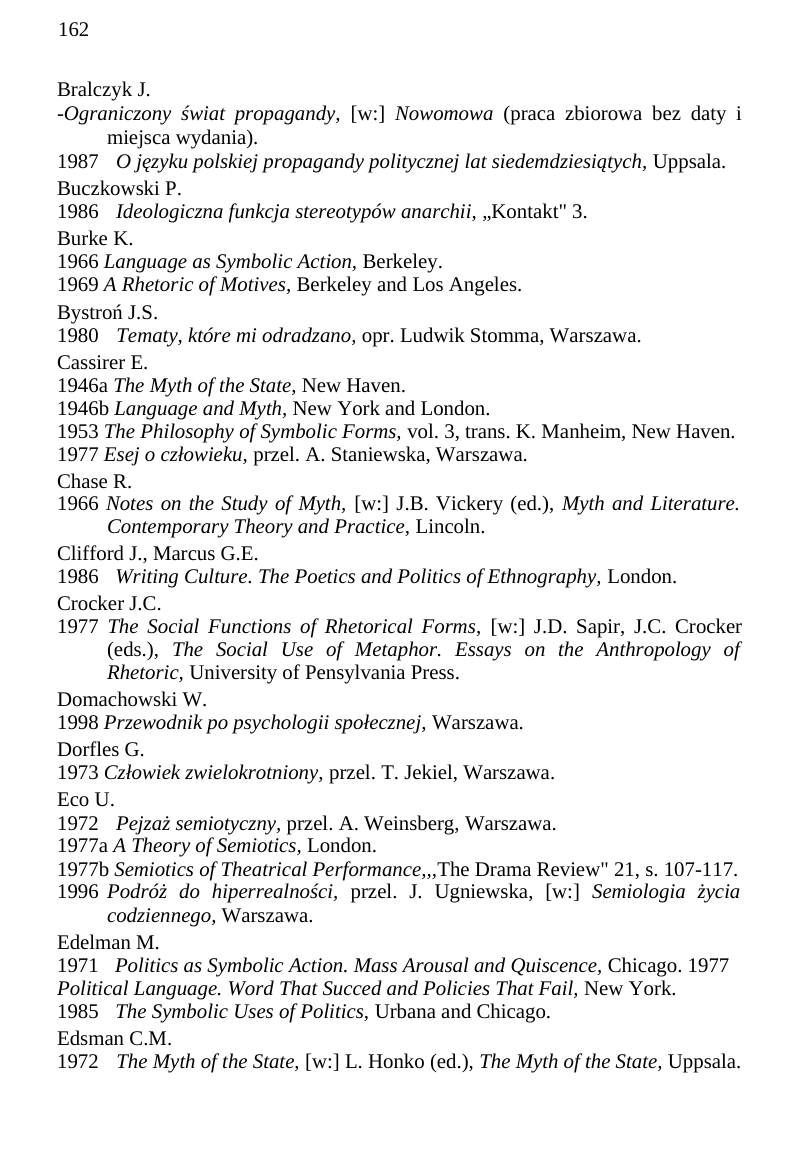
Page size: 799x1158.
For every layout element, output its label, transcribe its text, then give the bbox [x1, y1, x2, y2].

text 1966 Notes on the Study of Myth, [w:] J.B. Vickery (ed.), Myth and Literature. Contemporary Theory and Practice, Lincoln. [57, 493, 742, 538]
list The Symbolic Uses of Politics, Urbana and Chicago. [57, 1000, 742, 1023]
text 1977 The Social Functions of Rhetorical Forms, [w:] J.D. Sapir, J.C. Crocker (eds.), The Social Use of Metaphor. Essays on the Anthropology of Rhetoric, Univer­sity of Pensylvania Press. [57, 615, 742, 684]
text Edelman M. [57, 931, 742, 954]
list Writing Culture. The Poetics and Politics of Ethnography, London. [57, 565, 742, 588]
text Dorfles G. [57, 738, 742, 761]
text 1977b Semiotics of Theatrical Performance,,,The Drama Review" 21, s. 107-117. [57, 858, 742, 881]
text 1973 Człowiek zwielokrotniony, przel. T. Jekiel, Warszawa. [57, 761, 742, 784]
text Edsman C.M. [57, 1027, 742, 1050]
text 162 [58, 17, 92, 41]
text Burke K. [57, 227, 742, 251]
list Pejzaż semiotyczny, przel. A. Weinsberg, Warszawa. [57, 812, 742, 834]
text Buczkowski P. [57, 177, 742, 200]
text Domachowski W. [57, 688, 742, 711]
list O języku polskiej propagandy politycznej lat siedemdziesiątych, Uppsala. [57, 149, 742, 173]
text 1966 Language as Symbolic Action, Berkeley. [57, 251, 742, 273]
text 1977 Esej o człowieku, przel. A. Staniewska, Warszawa. [57, 443, 742, 466]
text Cassirer E. [57, 351, 742, 374]
text -Ograniczony świat propagandy, [w:] Nowomowa (praca zbiorowa bez daty i miejsca wydania). [57, 101, 742, 149]
list Politics as Symbolic Action. Mass Arousal and Quiscence, Chicago. 1977 Political Language. Word That Succed and Policies That Fail, New York. [57, 954, 742, 1000]
list The Myth of the State, [w:] L. Honko (ed.), The Myth of the State, Uppsala. [57, 1050, 742, 1073]
text Clifford J., Marcus G.E. [57, 542, 742, 565]
text 1946b Language and Myth, New York and London. [57, 397, 742, 420]
text Chase R. [57, 470, 742, 493]
list Tematy, które mi odradzano, opr. Ludwik Stomma, Warszawa. [57, 324, 742, 347]
text 1977a A Theory of Semiotics, London. [57, 834, 742, 858]
text Bystroń J.S. [57, 301, 742, 324]
list Ideologiczna funkcja stereotypów anarchii, „Kontakt" 3. [57, 200, 742, 223]
text Eco U. [57, 788, 742, 812]
text 1953 The Philosophy of Symbolic Forms, vol. 3, trans. K. Manheim, New Haven. [57, 420, 742, 443]
text Bralczyk J. [57, 77, 742, 101]
list Podróż do hiperrealności, przel. J. Ugniewska, [w:] Semiologia życia codzien­nego, Warszawa. [57, 881, 742, 927]
text 1946a The Myth of the State, New Haven. [57, 374, 742, 397]
text Crocker J.C. [57, 592, 742, 615]
text 1998 Przewodnik po psychologii społecznej, Warszawa. [57, 711, 742, 734]
text 1969 A Rhetoric of Motives, Berkeley and Los Angeles. [57, 273, 742, 297]
